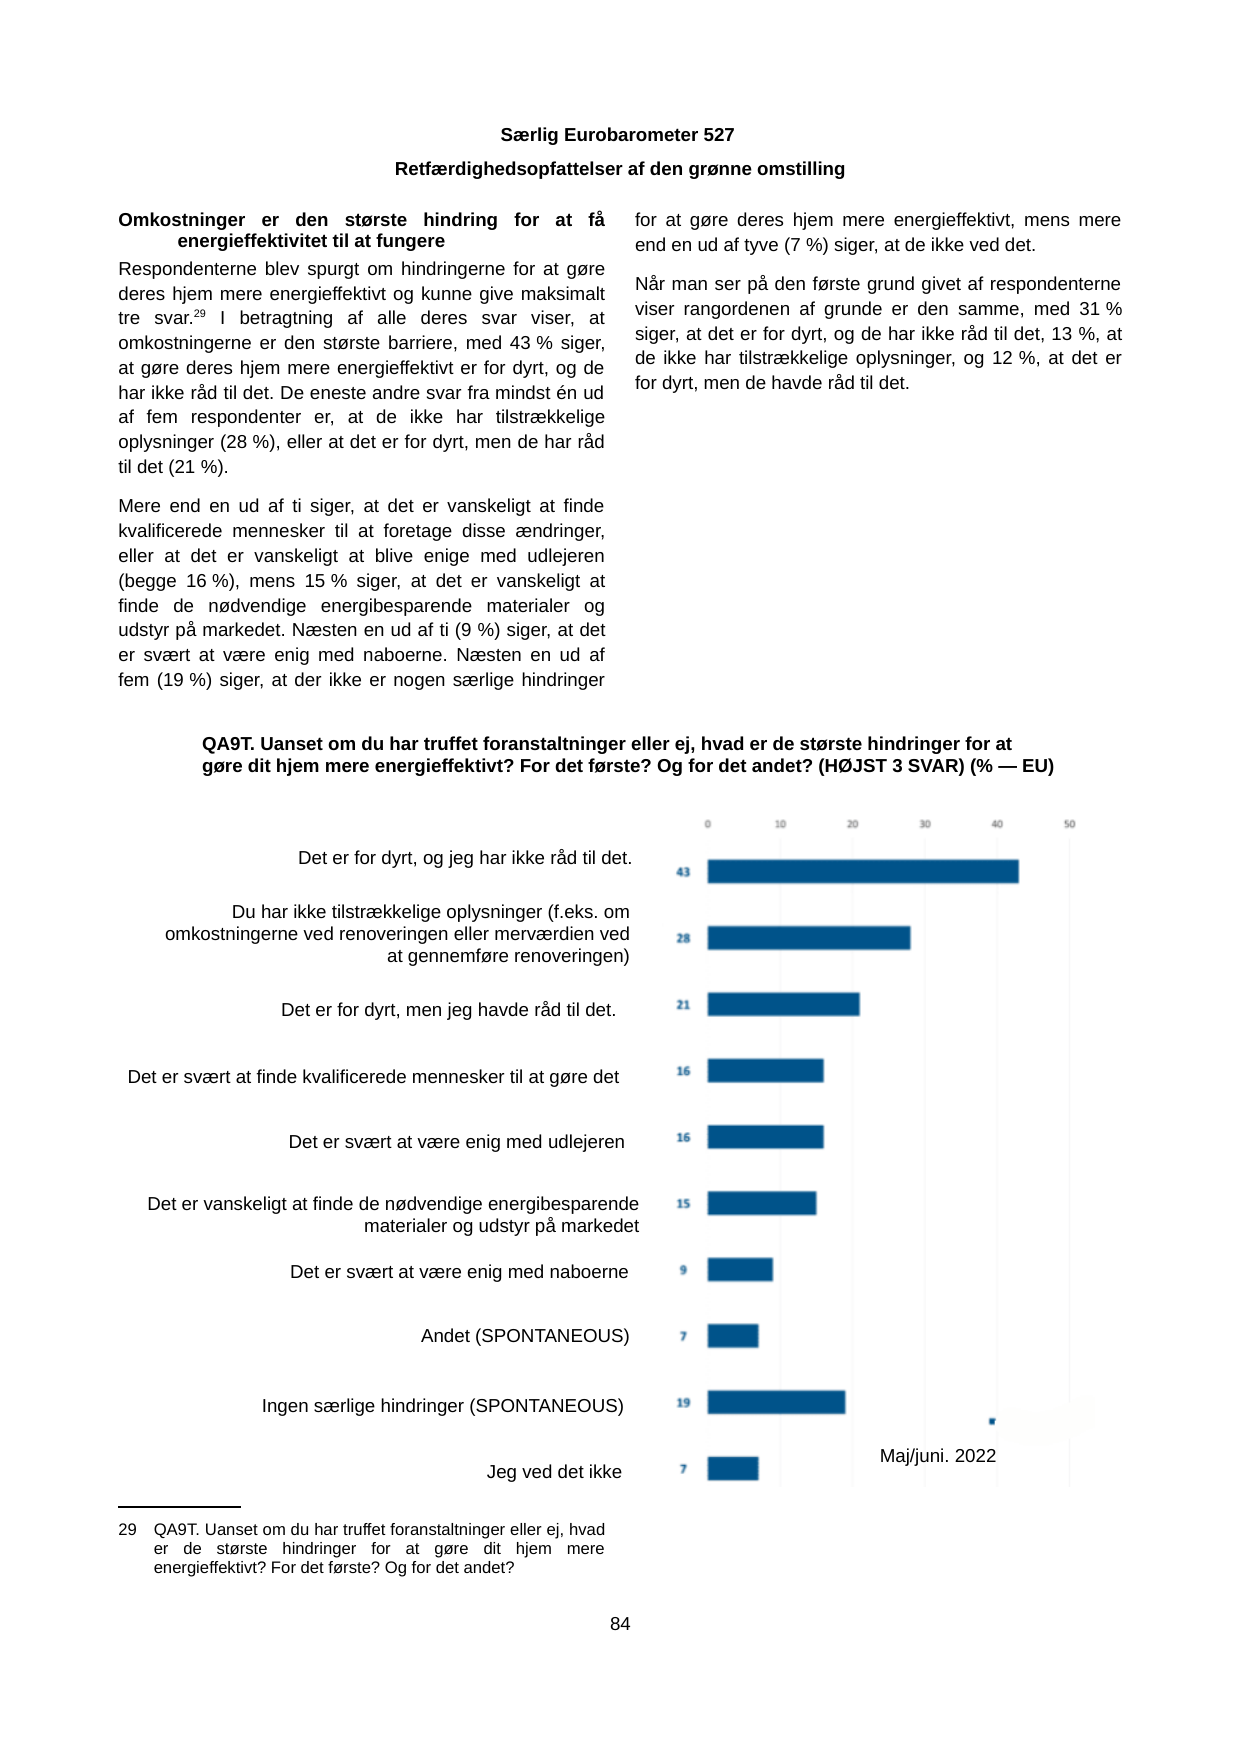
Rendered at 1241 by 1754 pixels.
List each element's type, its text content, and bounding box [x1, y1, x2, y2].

text Mere end en ud af ti siger, at det er vanskeligt at finde kvalificerede mennesker til at foretage disse ændringer, eller at det er vanskeligt at blive enige med udlejeren (begge 16 %), mens 15 % siger, at det er vanskeligt at finde de nødvendige energibesparende materialer og udstyr på markedet. Næsten en ud af ti (9 %) siger, at det er svært at være enig med naboerne. Næsten en ud af fem (19 %) siger, at der ikke er nogen særlige hindringer [118, 495, 605, 690]
text Omkostninger er den største hindring for at få energieffektivitet til at fungere [118, 208, 605, 252]
text QA9T. Uanset om du har truffet foranstaltninger eller ej, hvad er de største hindringer for at gøre dit hjem mere energieffektivt? For det første? Og for det andet? [118, 1519, 605, 1577]
picture [662, 804, 1095, 1487]
text Når man ser på den første grund givet af respondenterne viser rangordenen af ​​grunde er den samme, med 31 % siger, at det er for dyrt, og de har ikke råd til det, 13 %, at de ikke har tilstrækkelige oplysninger, og 12 %, at det er for dyrt, men de havde råd til det. [635, 273, 1122, 393]
text for at gøre deres hjem mere energieffektivt, mens mere end en ud af tyve (7 %) siger, at de ikke ved det. [635, 208, 1122, 255]
text Respondenterne blev spurgt om hindringerne for at gøre deres hjem mere energieffektivt og kunne give maksimalt tre svar. I betragtning af alle deres svar viser, at omkostningerne er den største barriere, med 43 % siger, at gøre deres hjem mere energieffektivt er for dyrt, og de har ikke råd til det. De eneste andre svar fra mindst én ud af fem respondenter er, at de ikke har tilstrækkelige oplysninger (28 %), eller at det er for dyrt, men de har råd til det (21 %). [118, 258, 605, 477]
